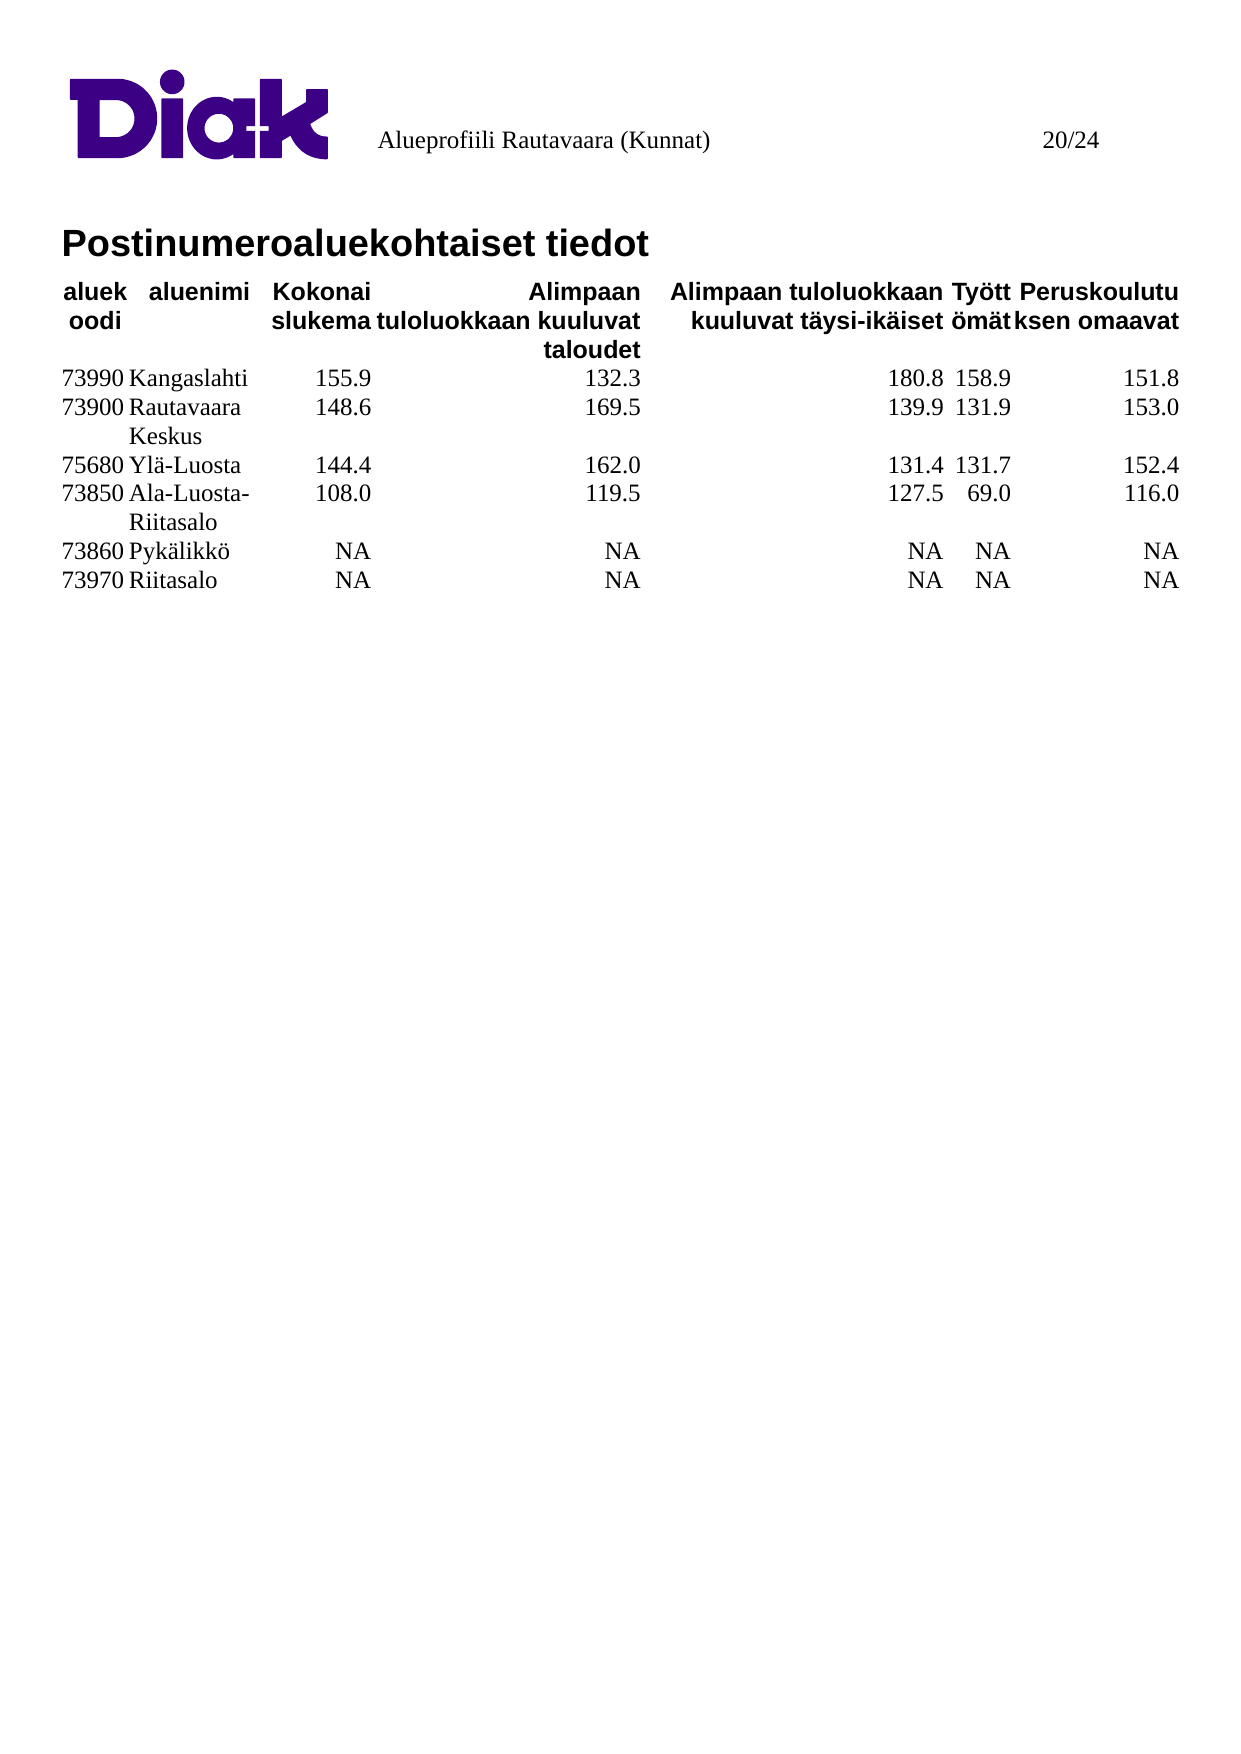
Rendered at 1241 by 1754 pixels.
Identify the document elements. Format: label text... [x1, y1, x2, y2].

table_cell 75680 [61, 450, 129, 478]
table_cell 131.9 [943, 392, 1011, 450]
table_cell 131.7 [943, 450, 1011, 478]
table_cell NA [943, 536, 1011, 565]
table_cell NA [640, 565, 943, 593]
table_cell 155.9 [270, 364, 371, 392]
table_header Kokonaislukema [270, 277, 371, 363]
table_cell 108.0 [270, 479, 371, 536]
table_cell 148.6 [270, 392, 371, 450]
table_cell NA [371, 536, 640, 565]
table_cell 169.5 [371, 392, 640, 450]
table_cell 73900 [61, 392, 129, 450]
table_cell 153.0 [1011, 392, 1179, 450]
table_cell Pykälikkö [129, 536, 270, 565]
table_cell 73850 [61, 479, 129, 536]
table_cell 132.3 [371, 364, 640, 392]
table_cell NA [371, 565, 640, 593]
table_cell 73970 [61, 565, 129, 593]
table_cell 127.5 [640, 479, 943, 536]
table_cell 69.0 [943, 479, 1011, 536]
table_cell 73990 [61, 364, 129, 392]
table_header aluekoodi [61, 277, 129, 363]
table_cell 131.4 [640, 450, 943, 478]
table_cell 180.8 [640, 364, 943, 392]
table_cell 151.8 [1011, 364, 1179, 392]
table_cell 152.4 [1011, 450, 1179, 478]
table_cell Kangaslahti [129, 364, 270, 392]
table_cell 162.0 [371, 450, 640, 478]
table_cell NA [270, 565, 371, 593]
table_cell NA [943, 565, 1011, 593]
table_cell 158.9 [943, 364, 1011, 392]
table_cell 144.4 [270, 450, 371, 478]
table_header Alimpaan tuloluokkaan kuuluvat täysi-ikäiset [640, 277, 943, 363]
table_cell Ylä-Luosta [129, 450, 270, 478]
table_cell 119.5 [371, 479, 640, 536]
table_cell NA [640, 536, 943, 565]
table_cell NA [1011, 536, 1179, 565]
table_header Peruskoulutuksen omaavat [1011, 277, 1179, 363]
table_cell Ala-Luosta-Riitasalo [129, 479, 270, 536]
table_cell 139.9 [640, 392, 943, 450]
table_header Alimpaan tuloluokkaan kuuluvat taloudet [371, 277, 640, 363]
table_header Työttömät [943, 277, 1011, 363]
table_cell 73860 [61, 536, 129, 565]
subtitle Postinumeroaluekohtaiset tiedot [61, 221, 1179, 265]
table_cell Rautavaara Keskus [129, 392, 270, 450]
table_header aluenimi [129, 277, 270, 363]
table_cell NA [270, 536, 371, 565]
table_cell NA [1011, 565, 1179, 593]
table_cell 116.0 [1011, 479, 1179, 536]
table_cell Riitasalo [129, 565, 270, 593]
